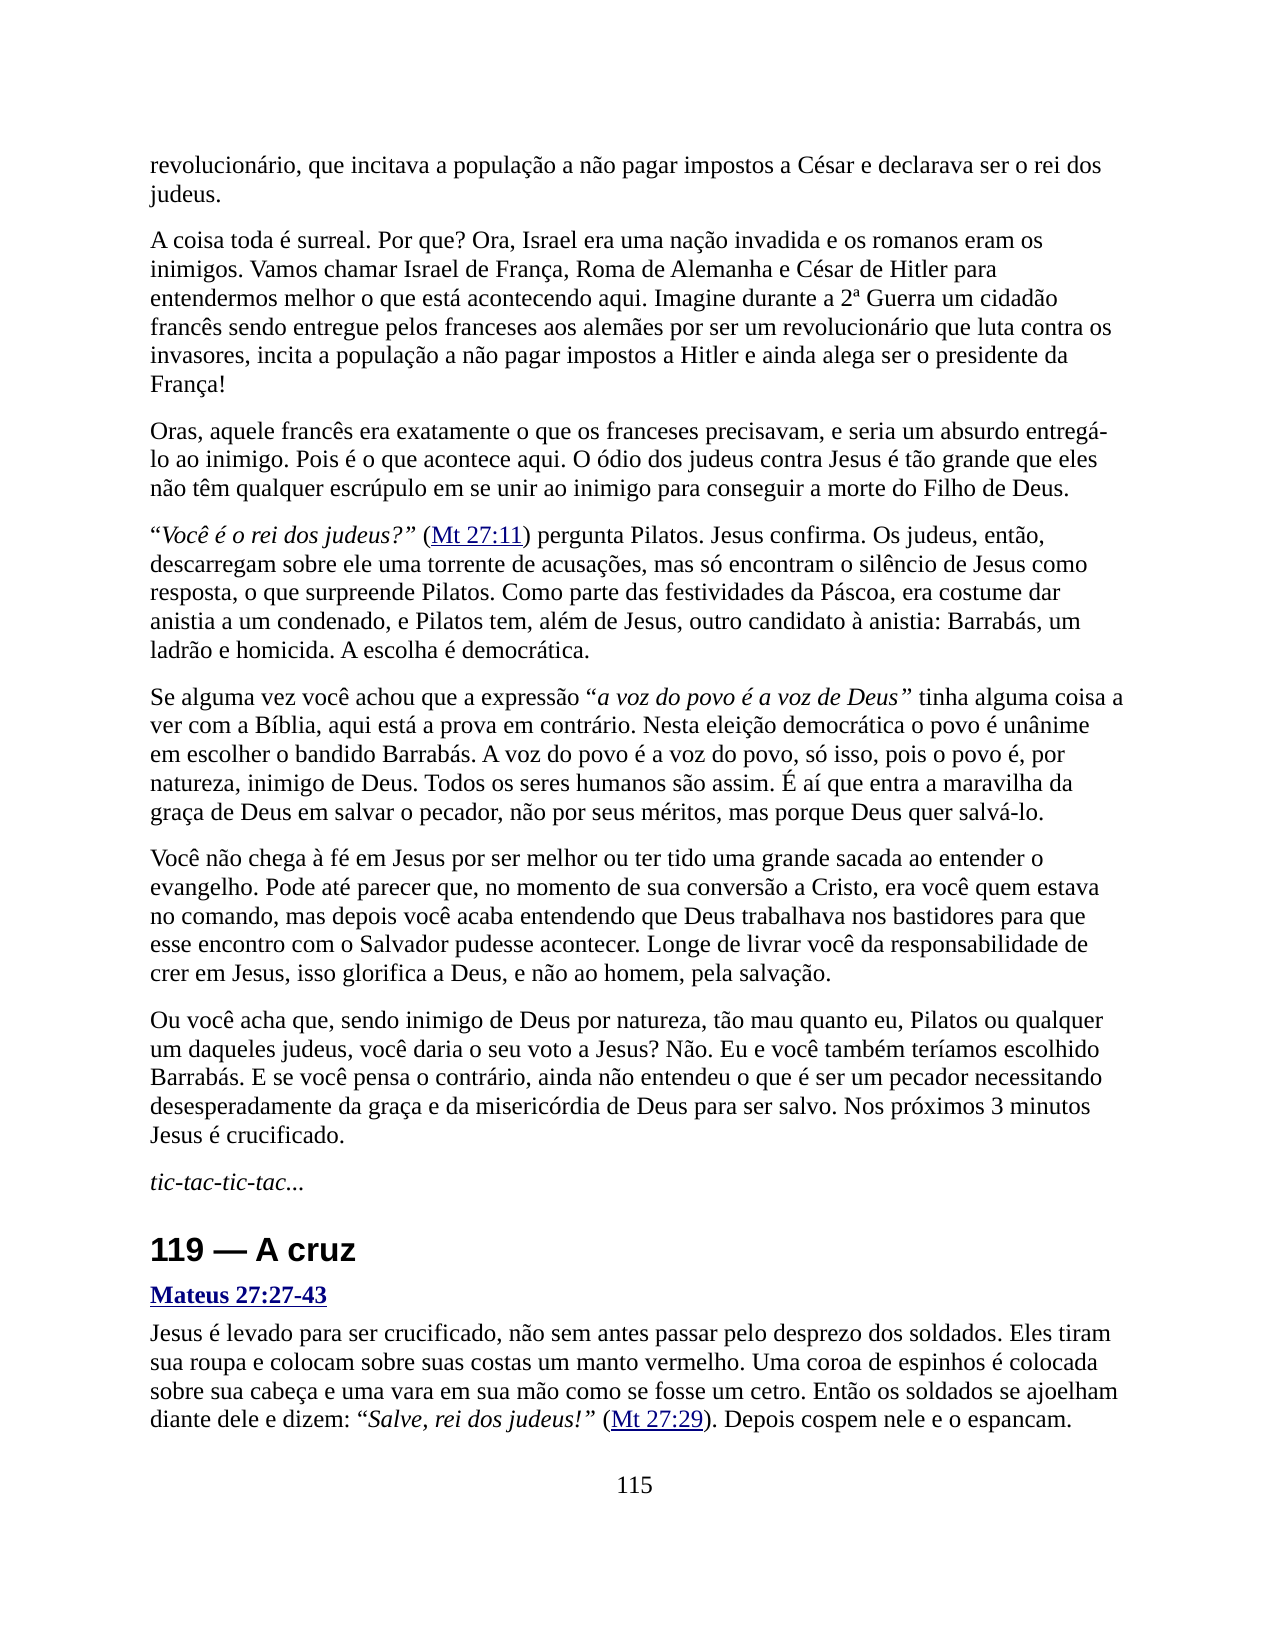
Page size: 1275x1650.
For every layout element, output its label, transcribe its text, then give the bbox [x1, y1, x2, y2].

text Se alguma vez você achou que a expressão “a voz do povo é a voz de Deus” tinha alguma coisa a ver com a Bíblia, aqui está a prova em contrário. Nesta eleição democrática o povo é unânime em escolher o bandido Barrabás. A voz do povo é a voz do povo, só isso, pois o povo é, por natureza, inimigo de Deus. Todos os seres humanos são assim. É aí que entra a maravilha da graça de Deus em salvar o pecador, não por seus méritos, mas porque Deus quer salvá-lo. [150, 682, 1125, 825]
text A coisa toda é surreal. Por que? Ora, Israel era uma nação invadida e os romanos eram os inimigos. Vamos chamar Israel de França, Roma de Alemanha e César de Hitler para entendermos melhor o que está acontecendo aqui. Imagine durante a 2ª Guerra um cidadão francês sendo entregue pelos franceses aos alemães por ser um revolucionário que luta contra os invasores, incita a população a não pagar impostos a Hitler e ainda alega ser o presidente da França! [150, 225, 1125, 398]
text “Você é o rei dos judeus?” (Mt 27:11) pergunta Pilatos. Jesus confirma. Os judeus, então, descarregam sobre ele uma torrente de acusações, mas só encontram o silêncio de Jesus como resposta, o que surpreende Pilatos. Como parte das festividades da Páscoa, era costume dar anistia a um condenado, e Pilatos tem, além de Jesus, outro candidato à anistia: Barrabás, um ladrão e homicida. A escolha é democrática. [150, 520, 1125, 664]
text Ou você acha que, sendo inimigo de Deus por natureza, tão mau quanto eu, Pilatos ou qualquer um daqueles judeus, você daria o seu voto a Jesus? Não. Eu e você também teríamos escolhido Barrabás. E se você pensa o contrário, ainda não entendeu o que é ser um pecador necessitando desesperadamente da graça e da misericórdia de Deus para ser salvo. Nos próximos 3 minutos Jesus é crucificado. [150, 1005, 1125, 1149]
text Você não chega à fé em Jesus por ser melhor ou ter tido uma grande sacada ao entender o evangelho. Pode até parecer que, no momento de sua conversão a Cristo, era você quem estava no comando, mas depois você acaba entendendo que Deus trabalhava nos bastidores para que esse encontro com o Salvador pudesse acontecer. Longe de livrar você da responsabilidade de crer em Jesus, isso glorifica a Deus, e não ao homem, pela salvação. [150, 843, 1125, 987]
text Mateus 27:27-43 [150, 1281, 1125, 1309]
text tic-tac-tic-tac... [150, 1167, 1125, 1195]
text Jesus é levado para ser crucificado, não sem antes passar pelo desprezo dos soldados. Eles tiram sua roupa e colocam sobre suas costas um manto vermelho. Uma coroa de espinhos é colocada sobre sua cabeça e uma vara em sua mão como se fosse um cetro. Então os soldados se ajoelham diante dele e dizem: “Salve, rei dos judeus!” (Mt 27:29). Depois cospem nele e o espancam. [150, 1318, 1125, 1433]
text Oras, aquele francês era exatamente o que os franceses precisavam, e seria um absurdo entregá-lo ao inimigo. Pois é o que acontece aqui. O ódio dos judeus contra Jesus é tão grande que eles não têm qualquer escrúpulo em se unir ao inimigo para conseguir a morte do Filho de Deus. [150, 416, 1125, 502]
subtitle 119 — A cruz [150, 1229, 1125, 1268]
text revolucionário, que incitava a população a não pagar impostos a César e declarava ser o rei dos judeus. [150, 150, 1125, 207]
